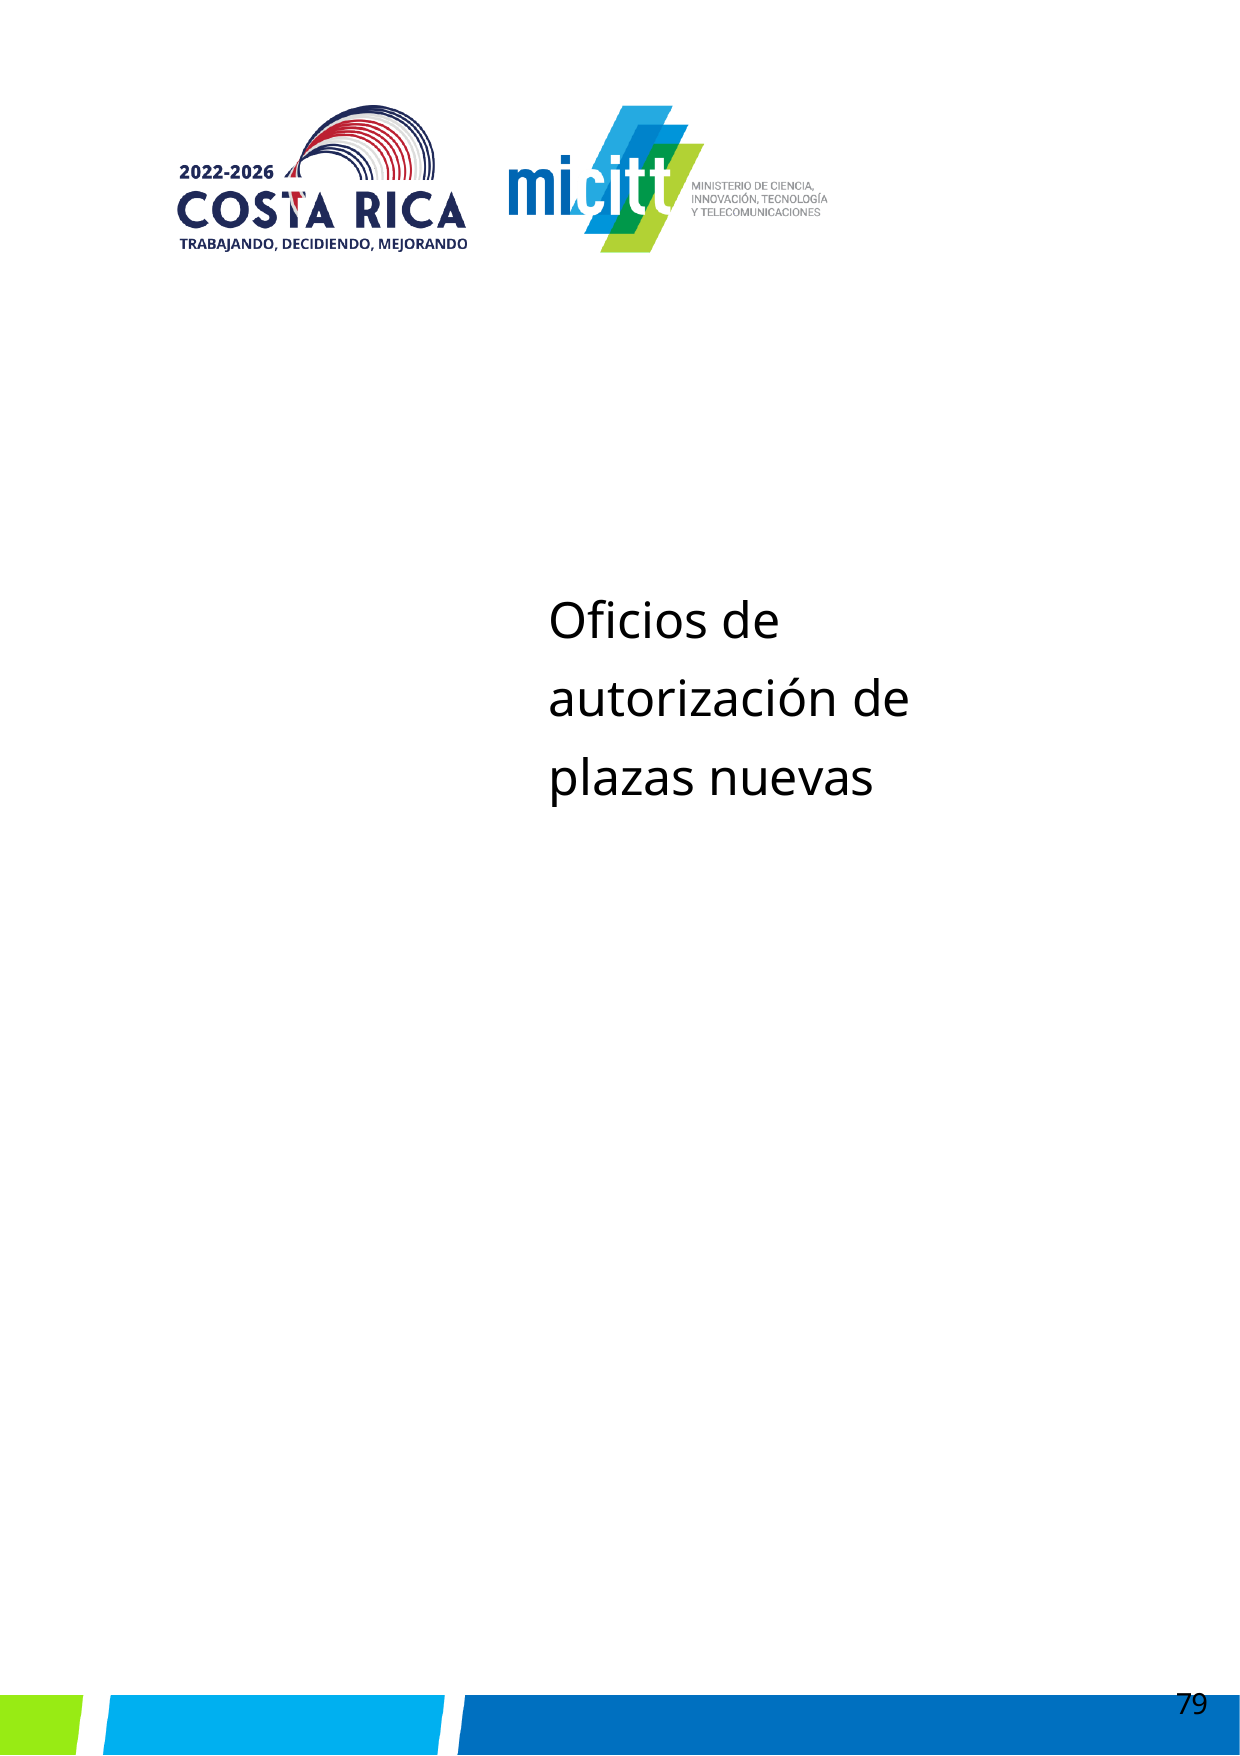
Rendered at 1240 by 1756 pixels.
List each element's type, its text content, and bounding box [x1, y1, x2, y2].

subtitle Oficios de autorización de plazas nuevas [548, 585, 1062, 809]
